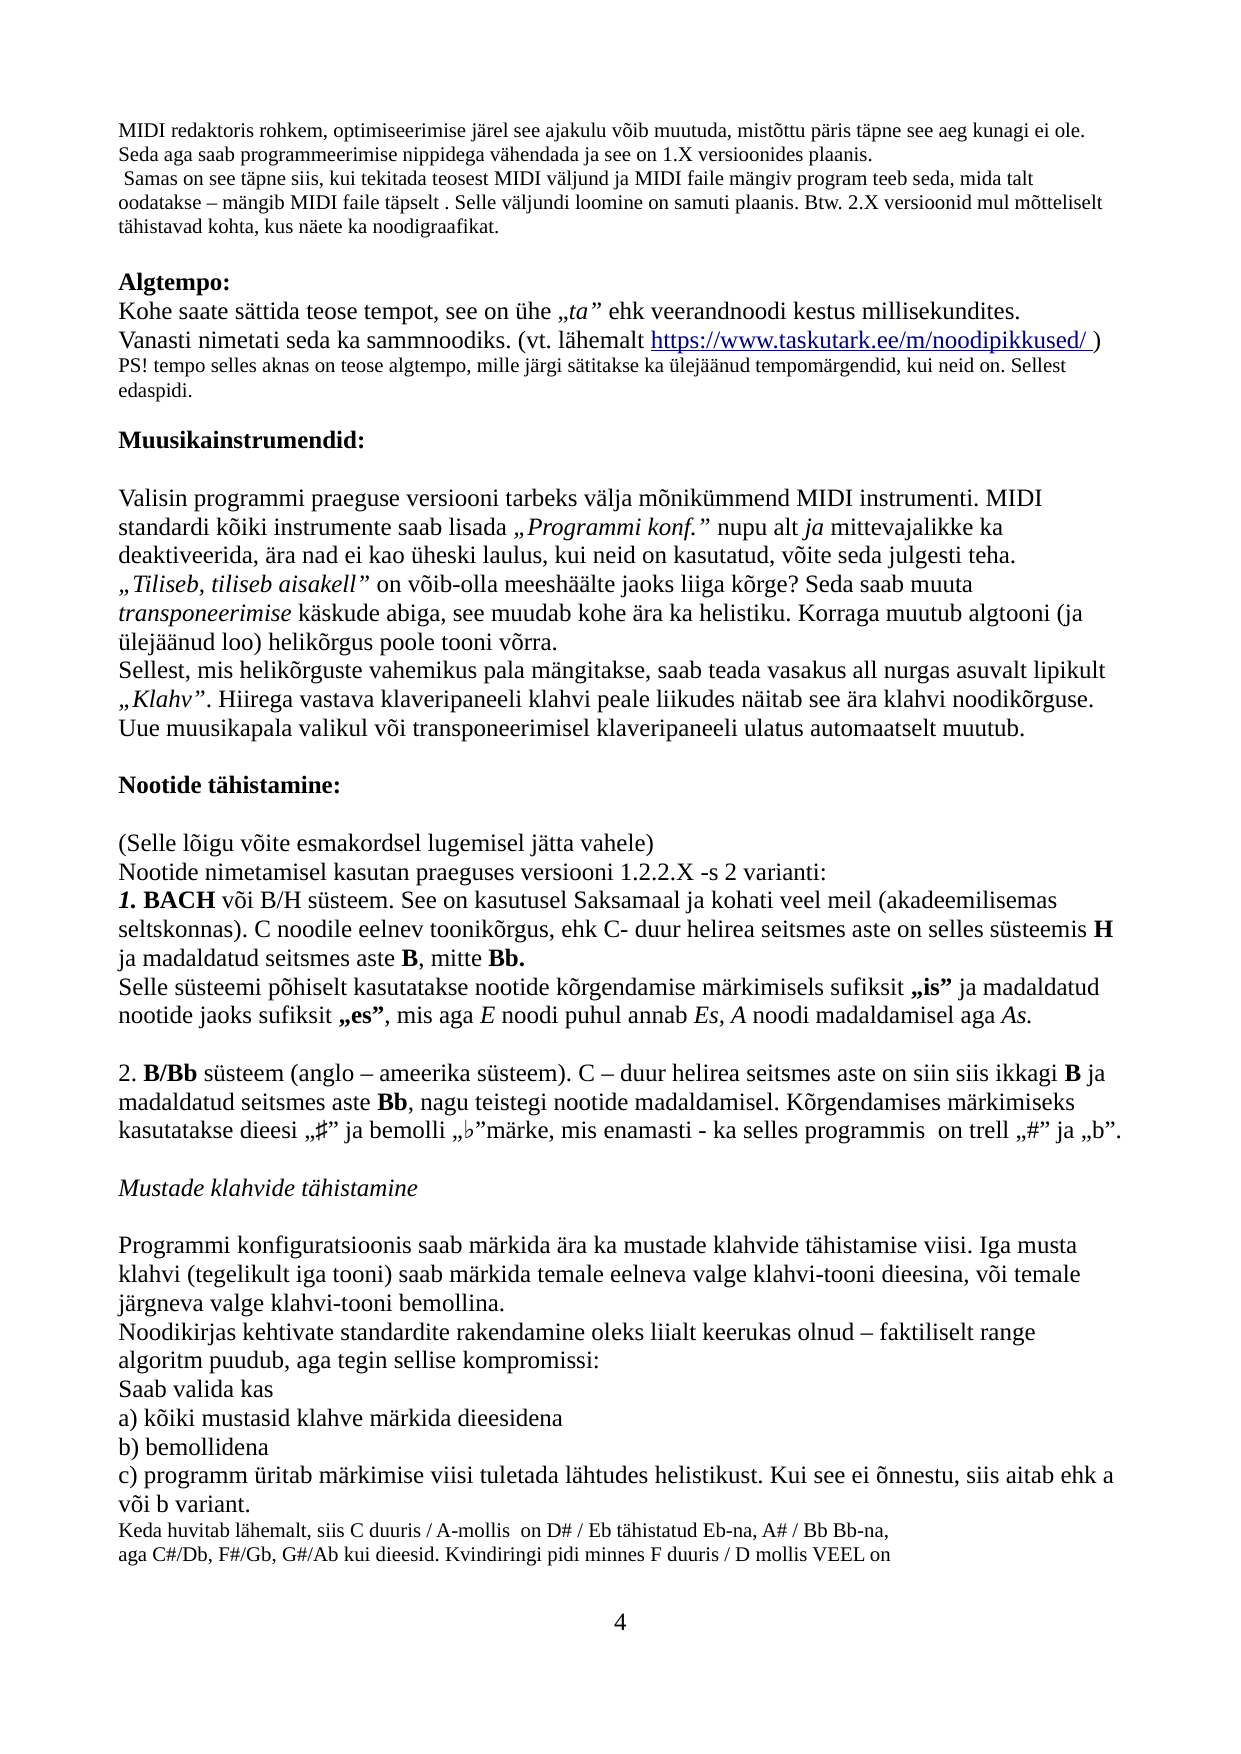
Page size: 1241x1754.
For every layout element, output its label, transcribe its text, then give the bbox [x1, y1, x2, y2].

text Nootide nimetamisel kasutan praeguses versiooni 1.2.2.X -s 2 varianti: [118, 857, 1122, 886]
text PS! tempo selles aknas on teose algtempo, mille järgi sätitakse ka ülejäänud tempomärgendid, kui neid on. Sellest edaspidi. [118, 353, 1122, 402]
text a) kõiki mustasid klahve märkida dieesidena [118, 1403, 1122, 1432]
text Kohe saate sättida teose tempot, see on ühe „ta” ehk veerandnoodi kestus millisekundites. [118, 296, 1122, 325]
text Selle süsteemi põhiselt kasutatakse nootide kõrgendamise märkimisels sufiksit „is” ja madaldatud [118, 972, 1122, 1001]
text Muusikainstrumendid: [118, 426, 1122, 454]
text Nootide tähistamine: [118, 771, 1122, 799]
text MIDI redaktoris rohkem, optimiseerimise järel see ajakulu võib muutuda, mistõttu päris täpne see aeg kunagi ei ole. Seda aga saab programmeerimise nippidega vähendada ja see on 1.X versioonides plaanis. Samas on see täpne siis, kui tekitada teosest MIDI väljund ja MIDI faile mängiv program teeb seda, mida talt oodatakse – mängib MIDI faile täpselt . Selle väljundi loomine on samuti plaanis. Btw. 2.X versioonid mul mõtteliselt tähistavad kohta, kus näete ka noodigraafikat. [118, 118, 1122, 238]
text aga C#/Db, F#/Gb, G#/Ab kui dieesid. Kvindiringi pidi minnes F duuris / D mollis VEEL on [118, 1542, 1122, 1566]
text nootide jaoks sufiksit „es”, mis aga E noodi puhul annab Es, A noodi madaldamisel aga As. [118, 1001, 1122, 1029]
text Mustade klahvide tähistamine [118, 1173, 1122, 1202]
text „Tiliseb, tiliseb aisakell” on võib-olla meeshäälte jaoks liiga kõrge? Seda saab muuta transponeerimise käskude abiga, see muudab kohe ära ka helistiku. Korraga muutub algtooni (ja ülejäänud loo) helikõrgus poole tooni võrra. [118, 569, 1122, 656]
text Algtempo: [118, 238, 1122, 296]
text Programmi konfiguratsioonis saab märkida ära ka mustade klahvide tähistamise viisi. Iga musta klahvi (tegelikult iga tooni) saab märkida temale eelneva valge klahvi-tooni dieesina, või temale järgneva valge klahvi-tooni bemollina. Noodikirjas kehtivate standardite rakendamine oleks liialt keerukas olnud – faktiliselt range algoritm puudub, aga tegin sellise kompromissi: [118, 1231, 1122, 1374]
text Vanasti nimetati seda ka sammnoodiks. (vt. lähemalt https://www.taskutark.ee/m/noodipikkused/ ) [118, 325, 1122, 353]
text (Selle lõigu võite esmakordsel lugemisel jätta vahele) [118, 828, 1122, 857]
text Sellest, mis helikõrguste vahemikus pala mängitakse, saab teada vasakus all nurgas asuvalt lipikult „Klahv”. Hiirega vastava klaveripaneeli klahvi peale liikudes näitab see ära klahvi noodikõrguse. Uue muusikapala valikul või transponeerimisel klaveripaneeli ulatus automaatselt muutub. [118, 656, 1122, 771]
text 1. BACH või B/H süsteem. See on kasutusel Saksamaal ja kohati veel meil (akadeemilisemas seltskonnas). C noodile eelnev toonikõrgus, ehk C- duur helirea seitsmes aste on selles süsteemis H ja madaldatud seitsmes aste B, mitte Bb. [118, 886, 1122, 972]
text Valisin programmi praeguse versiooni tarbeks välja mõnikümmend MIDI instrumenti. MIDI standardi kõiki instrumente saab lisada „Programmi konf.” nupu alt ja mittevajalikke ka deaktiveerida, ära nad ei kao üheski laulus, kui neid on kasutatud, võite seda julgesti teha. [118, 483, 1122, 569]
text b) bemollidena c) programm üritab märkimise viisi tuletada lähtudes helistikust. Kui see ei õnnestu, siis aitab ehk a või b variant. [118, 1432, 1122, 1518]
text Keda huvitab lähemalt, siis C duuris / A-mollis on D# / Eb tähistatud Eb-na, A# / Bb Bb-na, [118, 1518, 1122, 1542]
text Saab valida kas [118, 1374, 1122, 1403]
text 2. B/Bb süsteem (anglo – ameerika süsteem). C – duur helirea seitsmes aste on siin siis ikkagi B ja madaldatud seitsmes aste Bb, nagu teistegi nootide madaldamisel. Kõrgendamises märkimiseks kasutatakse dieesi „♯” ja bemolli „♭”märke, mis enamasti - ka selles programmis on trell „#” ja „b”. [118, 1058, 1122, 1144]
